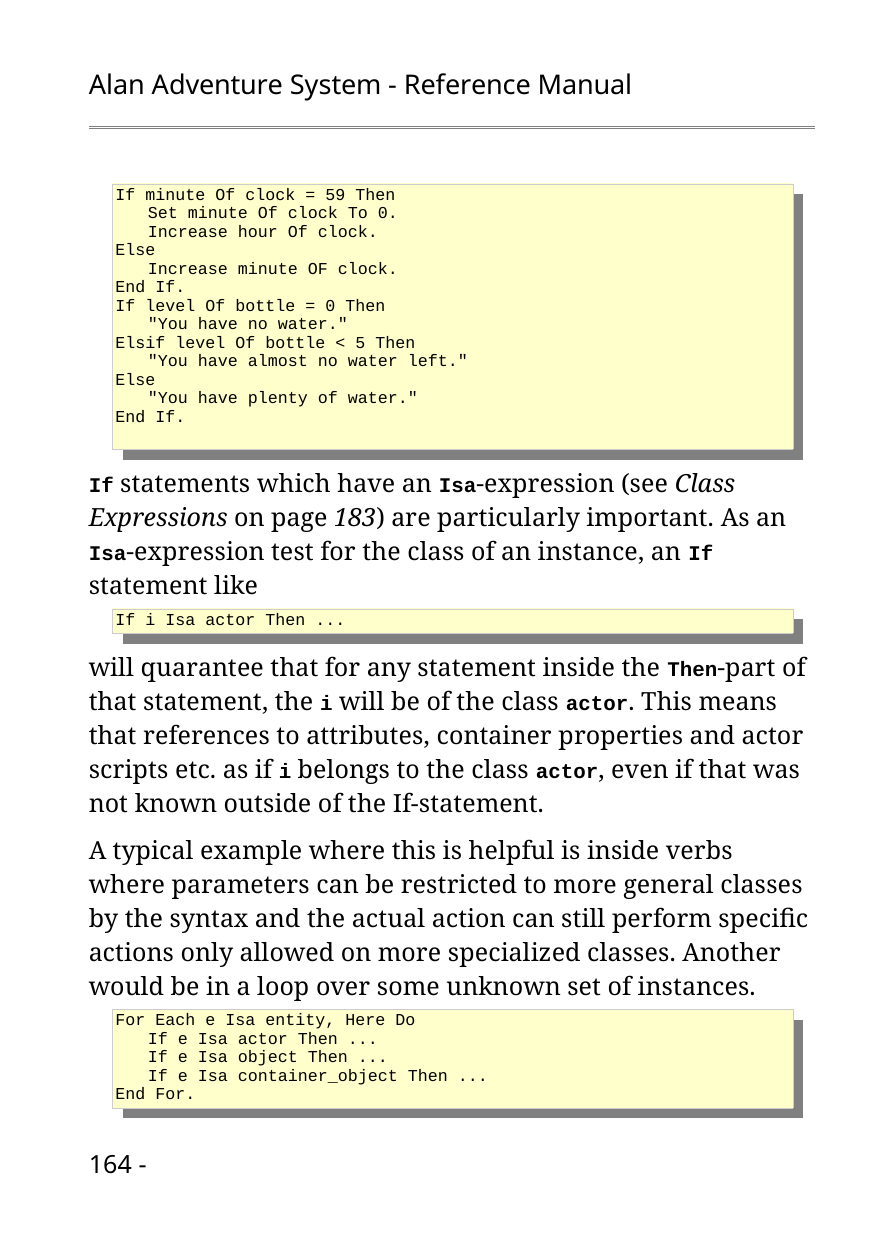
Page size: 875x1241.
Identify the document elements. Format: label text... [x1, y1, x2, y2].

text If statements which have an Isa-expression (see Class Expressions on page 145) are particularly important. As an Isa-expression test for the class of an instance, an If statement like [88, 466, 815, 602]
text For Each e Isa entity, Here Do [113, 1010, 793, 1028]
text A typical example where this is helpful is inside verbs where parameters can be restricted to more general classes by the syntax and the actual action can still perform specific actions only allowed on more specialized classes. Another would be in a loop over some unknown set of instances. [88, 833, 815, 1003]
text End For. [113, 1083, 793, 1108]
text If minute Of clock = 59 Then Set minute Of clock To 0. Increase hour Of clock. Else Increase minute OF clock. End If. [113, 185, 793, 295]
text If level Of bottle = 0 Then "You have no water." Elsif level Of bottle < 5 Then "You have almost no water left." Else "You have plenty of water." End If. [113, 295, 793, 424]
text If e Isa actor Then ... [113, 1028, 793, 1046]
text If i Isa actor Then ... [113, 610, 793, 633]
text will quarantee that for any statement inside the Then-part of that statement, the i will be of the class actor. This means that references to attributes, container properties and actor scripts etc. as if i belongs to the class actor, even if that was not known outside of the If-statement. [88, 650, 815, 820]
text If e Isa container_object Then ... [113, 1065, 793, 1083]
text If e Isa object Then ... [113, 1046, 793, 1065]
